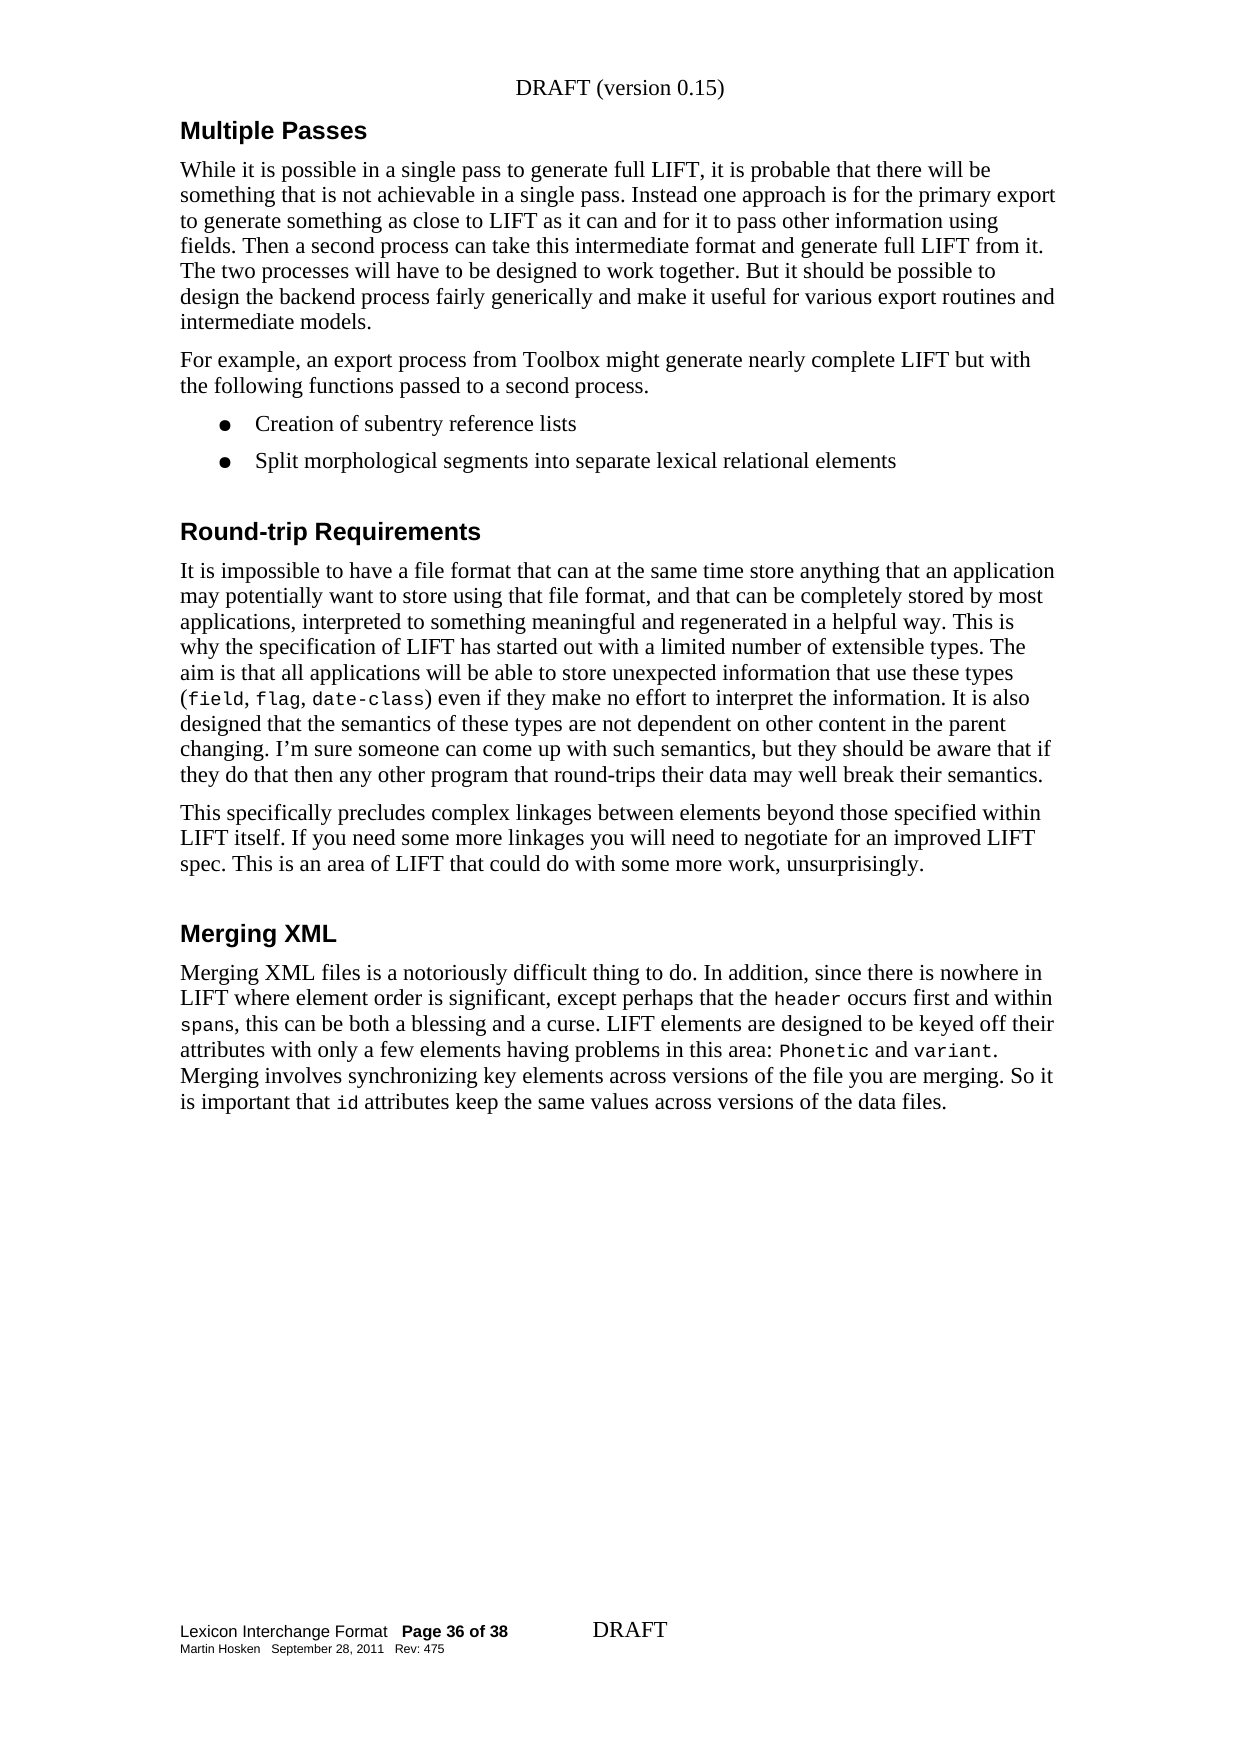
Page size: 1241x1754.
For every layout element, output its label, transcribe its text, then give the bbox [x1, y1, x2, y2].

text For example, an export process from Toolbox might generate nearly complete LIFT but with the following functions passed to a second process. [180, 347, 1060, 398]
text It is impossible to have a file format that can at the same time store anything that an application may potentially want to store using that file format, and that can be completely stored by most applications, interpreted to something meaningful and regenerated in a helpful way. This is why the specification of LIFT has started out with a limited number of extensible types. The aim is that all applications will be able to store unexpected information that use these types (field, flag, date-class) even if they make no effort to interpret the information. It is also designed that the semantics of these types are not dependent on other content in the parent changing. I’m sure someone can come up with such semantics, but they should be aware that if they do that then any other program that round-trips their data may well break their semantics. [180, 558, 1060, 787]
text This specifically precludes complex linkages between elements beyond those specified within LIFT itself. If you need some more linkages you will need to negotiate for an improved LIFT spec. This is an area of LIFT that could do with some more work, unsurprisingly. [180, 800, 1060, 876]
subtitle Merging XML [180, 920, 1060, 948]
text Merging XML files is a notoriously difficult thing to do. In addition, since there is nowhere in LIFT where element order is significant, except perhaps that the header occurs first and within spans, this can be both a blessing and a curse. LIFT elements are designed to be keyed off their attributes with only a few elements having problems in this area: Phonetic and variant. Merging involves synchronizing key elements across versions of the file you are merging. So it is important that id attributes keep the same values across versions of the data files. [180, 960, 1060, 1115]
subtitle Multiple Passes [180, 117, 1060, 145]
list Split morphological segments into separate lexical relational elements [217, 448, 1060, 474]
text While it is possible in a single pass to generate full LIFT, it is probable that there will be something that is not achievable in a single pass. Instead one approach is for the primary export to generate something as close to LIFT as it can and for it to pass other information using fields. Then a second process can take this intermediate format and generate full LIFT from it. The two processes will have to be designed to work together. But it should be possible to design the backend process fairly generically and make it useful for various export routines and intermediate models. [180, 157, 1060, 335]
list Creation of subentry reference lists [217, 411, 1060, 436]
subtitle Round-trip Requirements [180, 518, 1060, 546]
